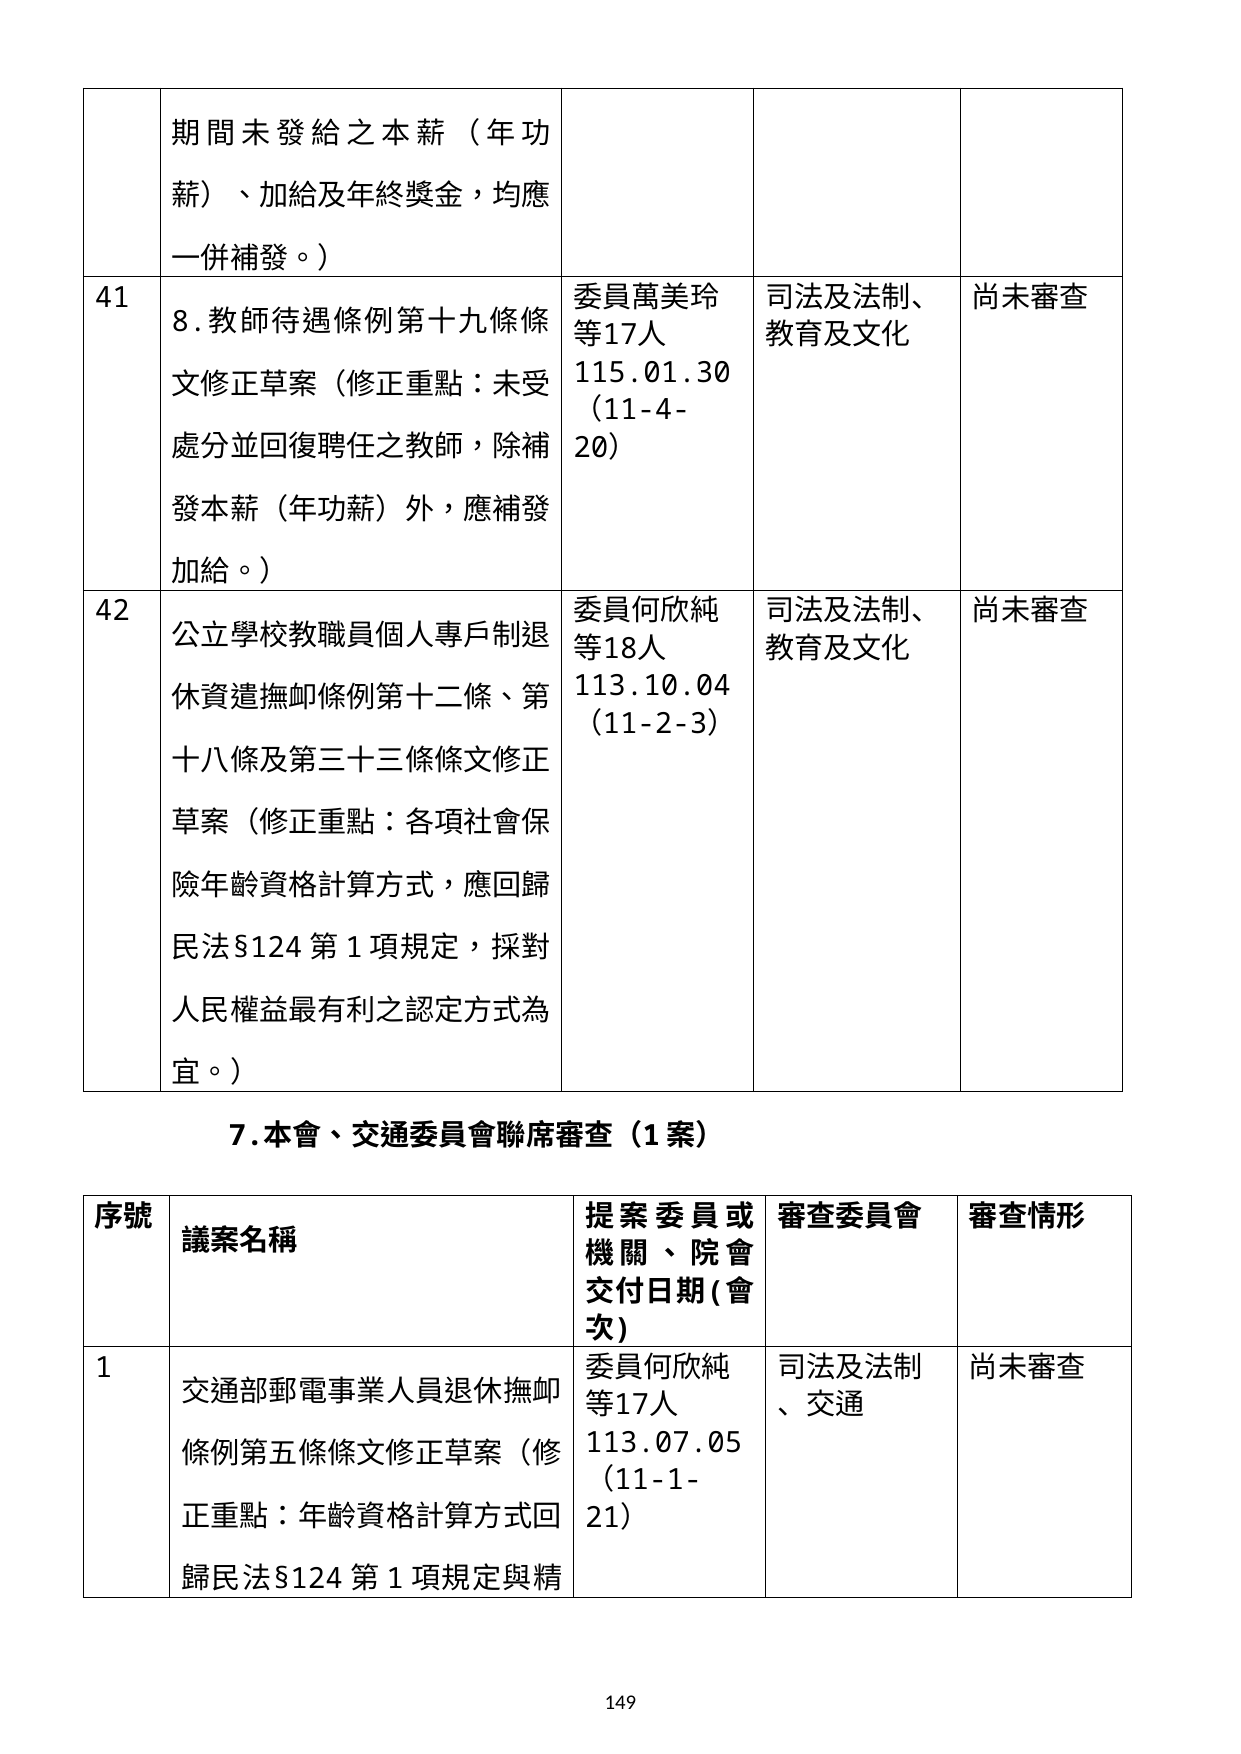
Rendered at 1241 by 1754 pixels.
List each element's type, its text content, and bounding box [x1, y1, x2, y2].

table_cell 司法及法制、交通 [766, 1347, 957, 1597]
table_header 審查委員會 [766, 1196, 957, 1346]
table_cell 司法及法制、教育及文化 [754, 591, 960, 1091]
table_cell [961, 89, 1122, 276]
table_cell 尚未審查 [961, 591, 1122, 1091]
subtitle 7.本會、交通委員會聯席審查（1案） [75, 1112, 1165, 1154]
table_cell 委員萬美玲 等17人 115.01.30 （11-4-20） [562, 277, 753, 590]
table_cell 尚未審查 [958, 1347, 1131, 1597]
table_cell [562, 89, 753, 276]
table_cell 尚未審查 [961, 277, 1122, 590]
table_cell 41 [84, 277, 160, 590]
table_cell 司法及法制、教育及文化 [754, 277, 960, 590]
table_header 審查情形 [958, 1196, 1131, 1346]
table_header 提案委員或機關、院會交付日期(會次) [574, 1196, 765, 1346]
table_cell 期間未發給之本薪（年功薪）、加給及年終獎金，均應一併補發。） [161, 89, 561, 276]
table_cell 交通部郵電事業人員退休撫卹條例第五條條文修正草案（修正重點：年齡資格計算方式回歸民法§124第1項規定與精 [170, 1347, 573, 1597]
table_cell 公立學校教職員個人專戶制退休資遣撫卹條例第十二條、第十八條及第三十三條條文修正草案（修正重點：各項社會保險年齡資格計算方式，應回歸民法§124第1項規定，採對人民權益最有利之認定方式為宜。） [161, 591, 561, 1091]
table_cell 42 [84, 591, 160, 1091]
table_header 議案名稱 [170, 1196, 573, 1346]
table_cell 1 [84, 1347, 169, 1597]
table_cell 8.教師待遇條例第十九條條文修正草案（修正重點：未受處分並回復聘任之教師，除補發本薪（年功薪）外，應補發加給。） [161, 277, 561, 590]
table_cell 委員何欣純 等17人 113.07.05 （11-1-21） [574, 1347, 765, 1597]
table_cell [84, 89, 160, 276]
table_cell 委員何欣純 等18人 113.10.04 （11-2-3） [562, 591, 753, 1091]
table_header 序號 [84, 1196, 169, 1346]
table_cell [754, 89, 960, 276]
